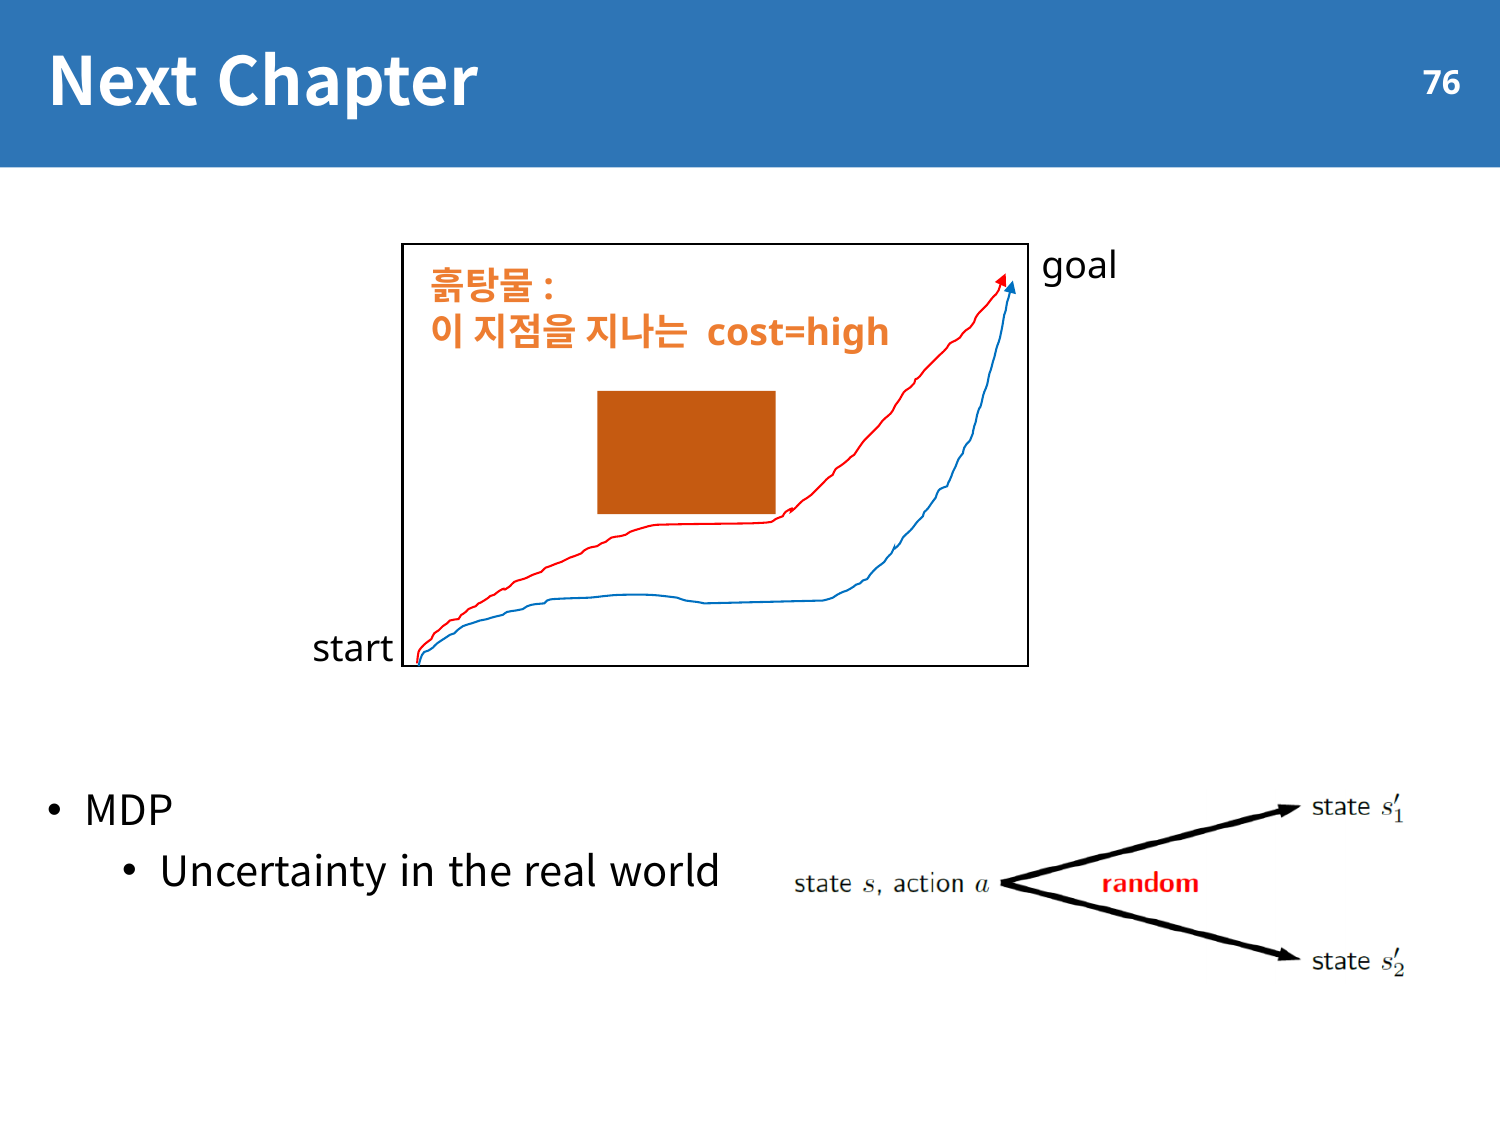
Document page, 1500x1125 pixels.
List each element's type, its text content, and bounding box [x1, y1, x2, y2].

text_box 흙탕물: 이 지점을 지나는 cost=high [416, 255, 906, 361]
text_box goal [1026, 233, 1133, 294]
picture [779, 789, 1418, 984]
title Next Chapter [32, 20, 1476, 148]
list MDP Uncertainty in the real world [32, 766, 1476, 1067]
text_box [402, 244, 1028, 667]
slide_number [1273, 53, 1476, 114]
text_box [420, 286, 1008, 654]
text_box start [297, 616, 409, 677]
